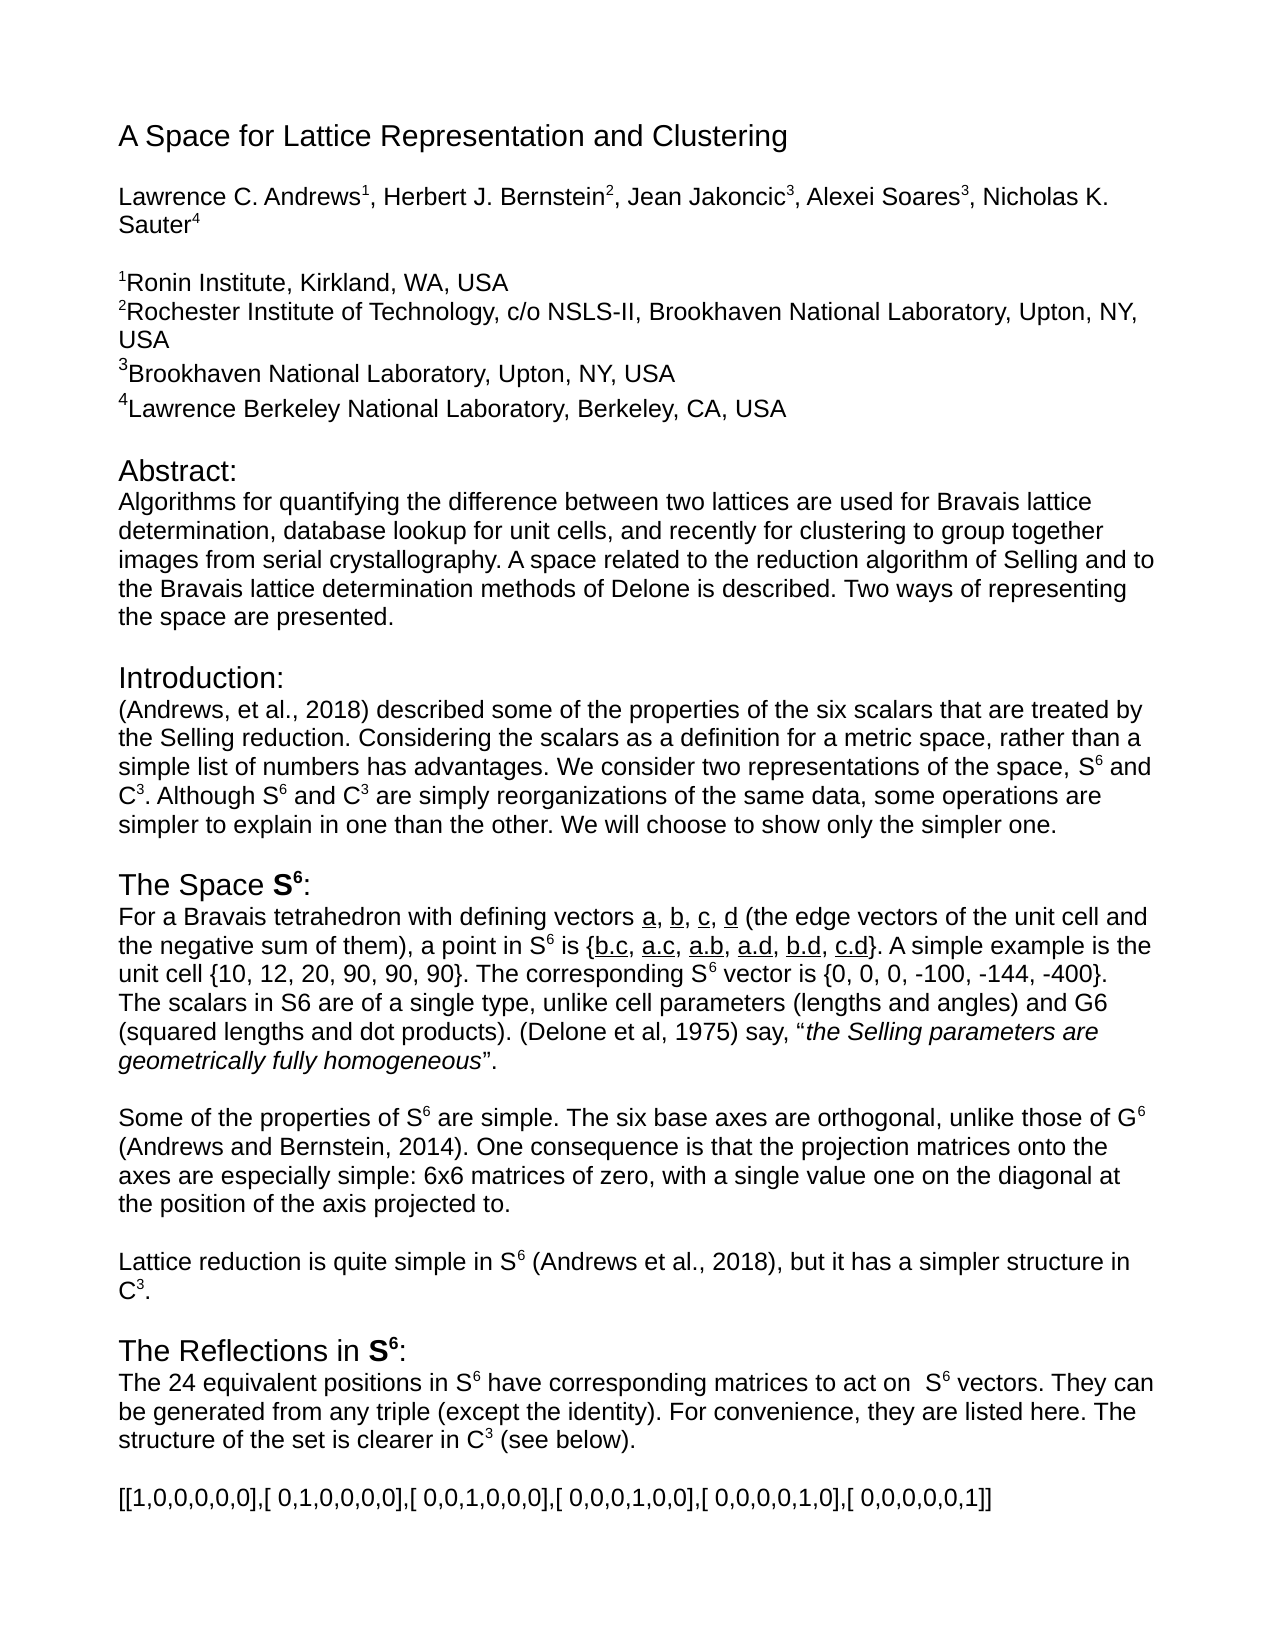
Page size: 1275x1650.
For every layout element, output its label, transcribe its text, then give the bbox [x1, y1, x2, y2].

text [[1,0,0,0,0,0],[ 0,1,0,0,0,0],[ 0,0,1,0,0,0],[ 0,0,0,1,0,0],[ 0,0,0,0,1,0],[ 0,0,0,0,0,1]] [118, 1483, 1157, 1512]
text 4Lawrence Berkeley National Laboratory, Berkeley, CA, USA [118, 389, 1157, 424]
text For a Bravais tetrahedron with defining vectors a, b, c, d (the edge vectors of the unit cell and the negative sum of them), a point in S6 is {b.c, a.c, a.b, a.d, b.d, c.d}. A simple example is the unit cell {10, 12, 20, 90, 90, 90}. The corresponding S6 vector is {0, 0, 0, -100, -144, -400}. The scalars in S6 are of a single type, unlike cell parameters (lengths and angles) and G6 (squared lengths and dot products). (Delone et al, 1975) say, “the Selling parameters are geometrically fully homogeneous”. [118, 902, 1157, 1074]
text Lattice reduction is quite simple in S6 (Andrews et al., 2018), but it has a simpler structure in C3. [118, 1247, 1157, 1304]
text 1Ronin Institute, Kirkland, WA, USA [118, 268, 1157, 297]
text The Reflections in S6: [118, 1333, 1157, 1368]
text The 24 equivalent positions in S6 have corresponding matrices to act on S6 vectors. They can be generated from any triple (except the identity). For convenience, they are listed here. The structure of the set is clearer in C3 (see below). [118, 1368, 1157, 1454]
text Abstract: [118, 452, 1157, 487]
text (Andrews, et al., 2018) described some of the properties of the six scalars that are treated by the Selling reduction. Considering the scalars as a definition for a metric space, rather than a simple list of numbers has advantages. We consider two representations of the space, S6 and C3. Although S6 and C3 are simply reorganizations of the same data, some operations are simpler to explain in one than the other. We will choose to show only the simpler one. [118, 694, 1157, 838]
text Lawrence C. Andrews1, Herbert J. Bernstein2, Jean Jakoncic3, Alexei Soares3, Nicholas K. Sauter4 [118, 182, 1157, 239]
text Some of the properties of S6 are simple. The six base axes are orthogonal, unlike those of G6 (Andrews and Bernstein, 2014). One consequence is that the projection matrices onto the axes are especially simple: 6x6 matrices of zero, with a single value one on the diagonal at the position of the axis projected to. [118, 1103, 1157, 1218]
text Algorithms for quantifying the difference between two lattices are used for Bravais lattice determination, database lookup for unit cells, and recently for clustering to group together images from serial crystallography. A space related to the reduction algorithm of Selling and to the Bravais lattice determination methods of Delone is described. Two ways of representing the space are presented. [118, 487, 1157, 631]
text Introduction: [118, 660, 1157, 694]
text The Space S6: [118, 867, 1157, 902]
text 2Rochester Institute of Technology, c/o NSLS-II, Brookhaven National Laboratory, Upton, NY, USA [118, 297, 1157, 354]
text A Space for Lattice Representation and Clustering [118, 118, 1157, 153]
text 3Brookhaven National Laboratory, Upton, NY, USA [118, 354, 1157, 389]
